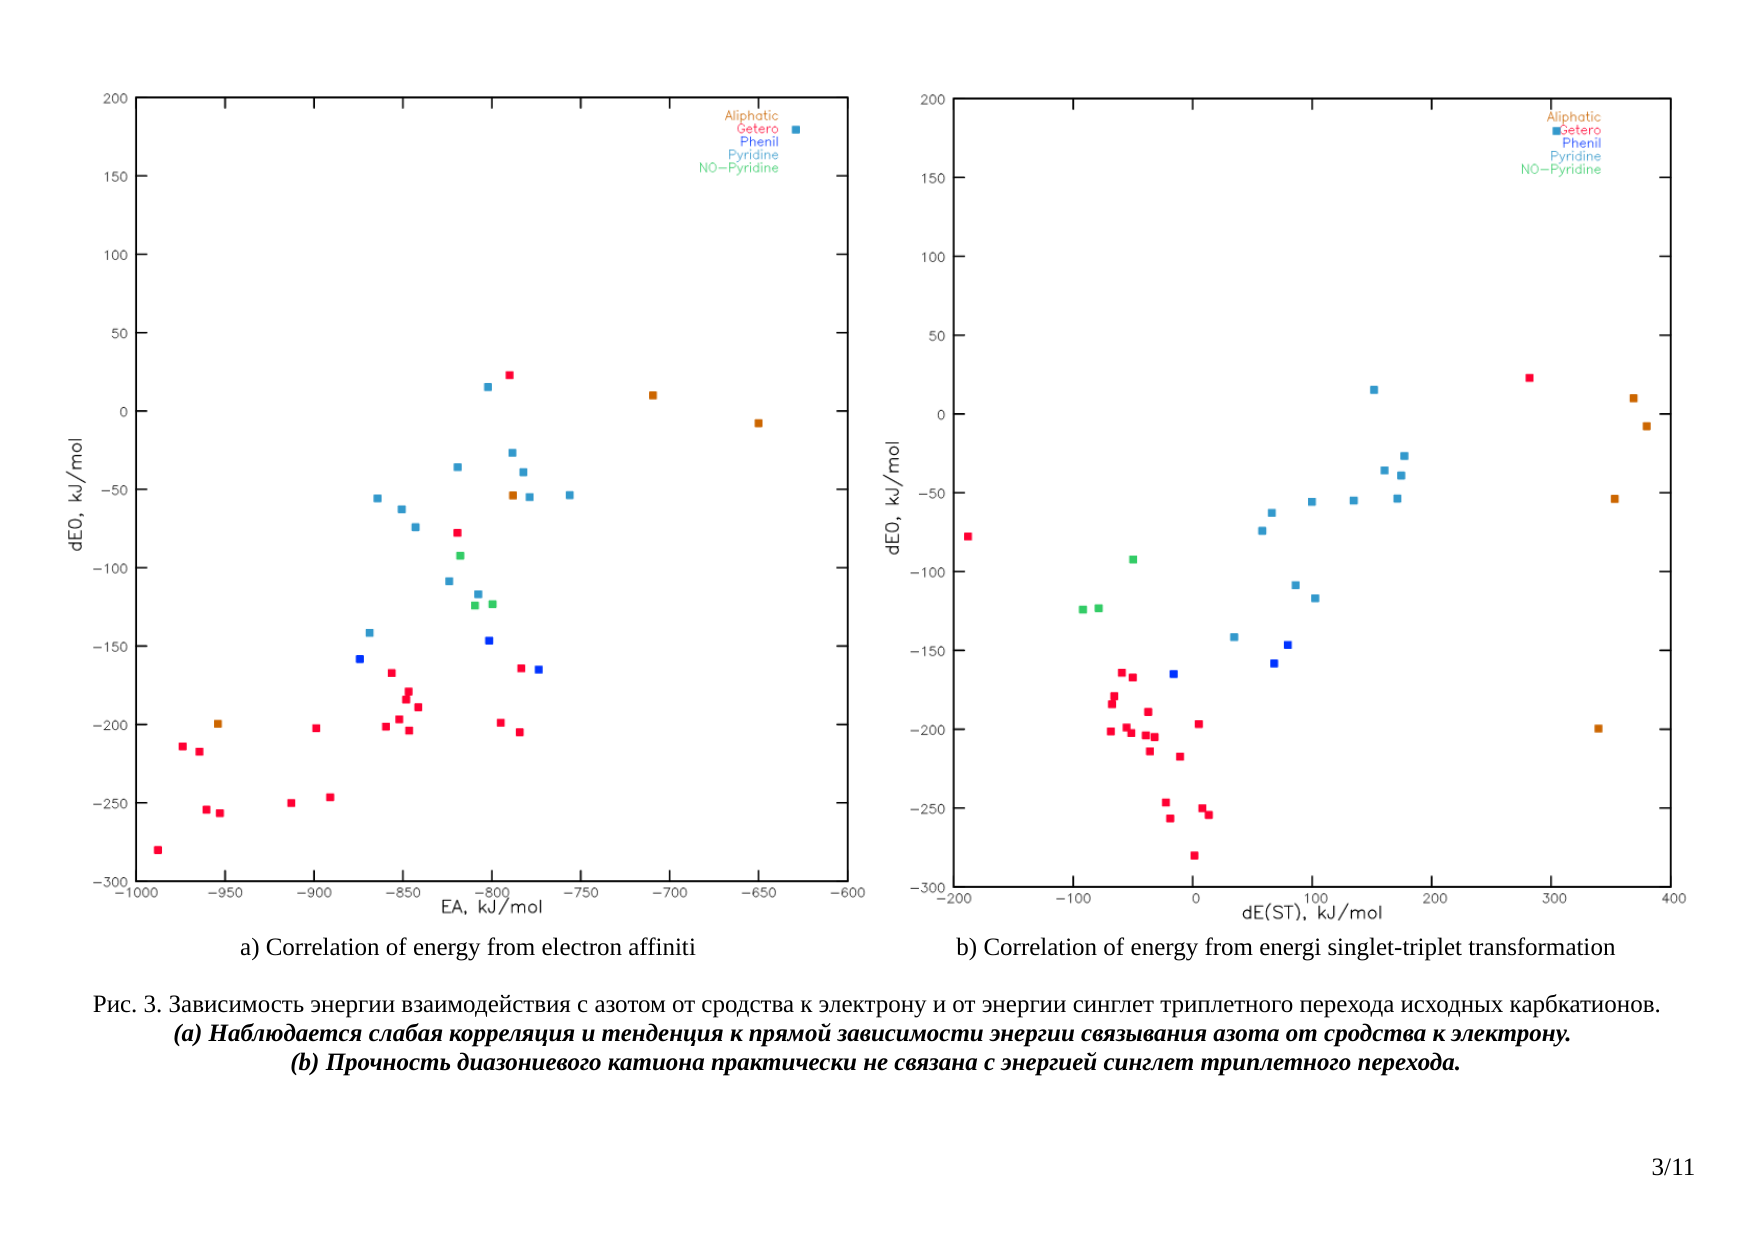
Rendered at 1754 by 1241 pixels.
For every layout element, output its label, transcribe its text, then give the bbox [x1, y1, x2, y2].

table_header [59, 925, 876, 932]
picture [59, 87, 1695, 932]
table_cell a) Correlation of energy from electron affiniti [59, 932, 877, 989]
table_cell Рис. 3. Зависимость энергии взаимодействия с азотом от сродства к электрону и от энергии синглет триплетного перехода исходных карбкатионов. (a) Наблюдается слабая корреляция и тенденция к прямой зависимости энергии связывания азота от сродства к электрону. (b) Прочность диазониевого катиона практически не связана с энергией синглет триплетного перехода. [59, 990, 1695, 1076]
table_cell b) Correlation of energy from energi singlet-triplet transformation [877, 932, 1695, 989]
